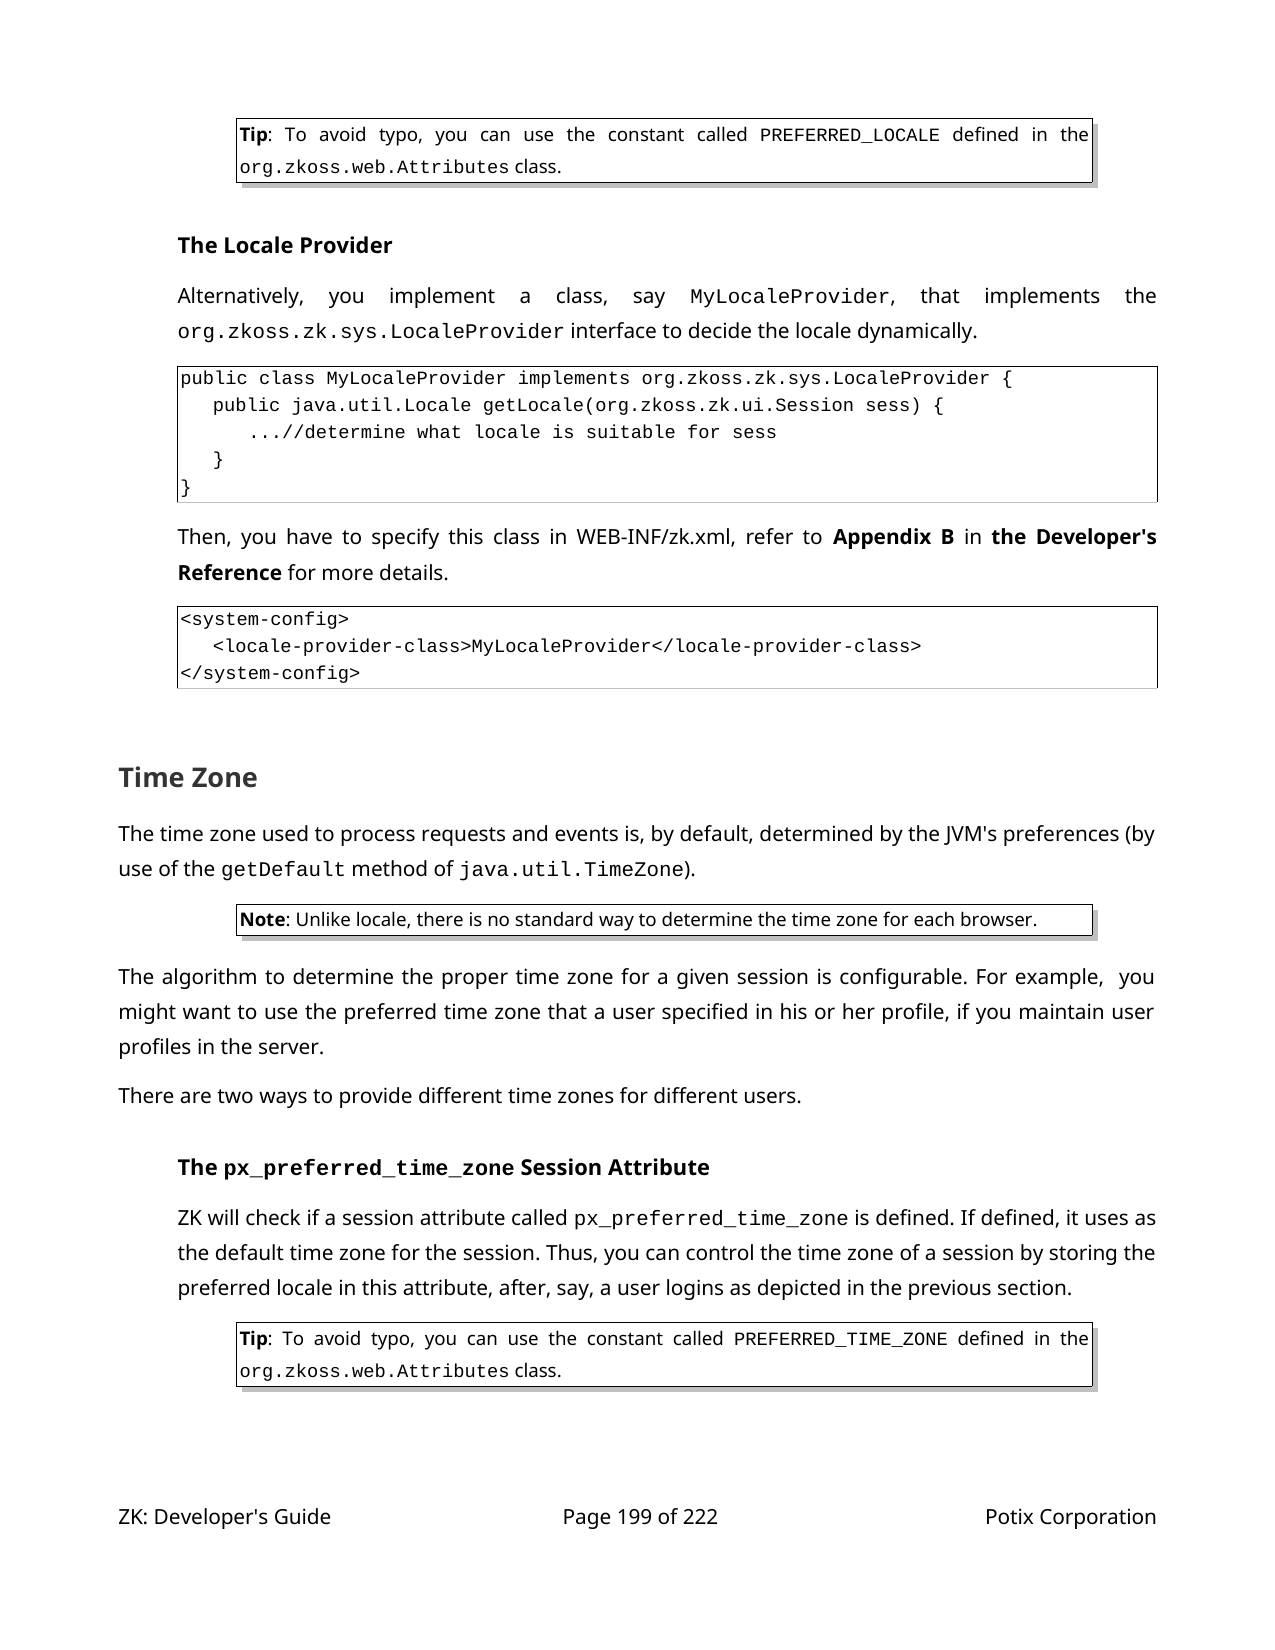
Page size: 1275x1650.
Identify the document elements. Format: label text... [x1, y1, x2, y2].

text Tip: To avoid typo, you can use the constant called PREFERRED_TIME_ZONE defined in the org.zkoss.web.Attributes class. [237, 1323, 1092, 1386]
text ZK will check if a session attribute called px_preferred_time_zone is defined. If defined, it uses as the default time zone for the session. Thus, you can control the time zone of a session by storing the preferred locale in this attribute, after, say, a user logins as depicted in the previous section. [177, 1203, 1157, 1302]
text public class MyLocaleProvider implements org.zkoss.zk.sys.LocaleProvider { [178, 367, 1157, 390]
text Alternatively, you implement a class, say MyLocaleProvider, that implements the org.zkoss.zk.sys.LocaleProvider interface to decide the locale dynamically. [177, 281, 1157, 345]
subtitle The Locale Provider [177, 230, 1157, 260]
text </system-config> [178, 661, 1157, 688]
text public java.util.Locale getLocale(org.zkoss.zk.ui.Session sess) { [178, 393, 1157, 417]
text ...//determine what locale is suitable for sess [178, 420, 1157, 444]
text } [178, 447, 1157, 472]
text The algorithm to determine the proper time zone for a given session is configurable. For example, you might want to use the preferred time zone that a user specified in his or her profile, if you maintain user profiles in the server. [118, 962, 1157, 1061]
text <locale-provider-class>MyLocaleProvider</locale-provider-class> [178, 634, 1157, 658]
text Then, you have to specify this class in WEB-INF/zk.xml, refer to Appendix B in the Developer's Reference for more details. [177, 522, 1157, 586]
subtitle The px_preferred_time_zone Session Attribute [177, 1152, 1157, 1182]
text } [178, 474, 1157, 502]
text <system-config> [178, 607, 1157, 631]
subtitle Time Zone [118, 759, 1157, 796]
text Note: Unlike locale, there is no standard way to determine the time zone for each browser. [237, 905, 1092, 935]
text The time zone used to process requests and events is, by default, determined by the JVM's preferences (by use of the getDefault method of java.util.TimeZone). [118, 819, 1157, 883]
text There are two ways to provide different time zones for different users. [118, 1081, 1157, 1109]
text Tip: To avoid typo, you can use the constant called PREFERRED_LOCALE defined in the org.zkoss.web.Attributes class. [237, 119, 1092, 182]
